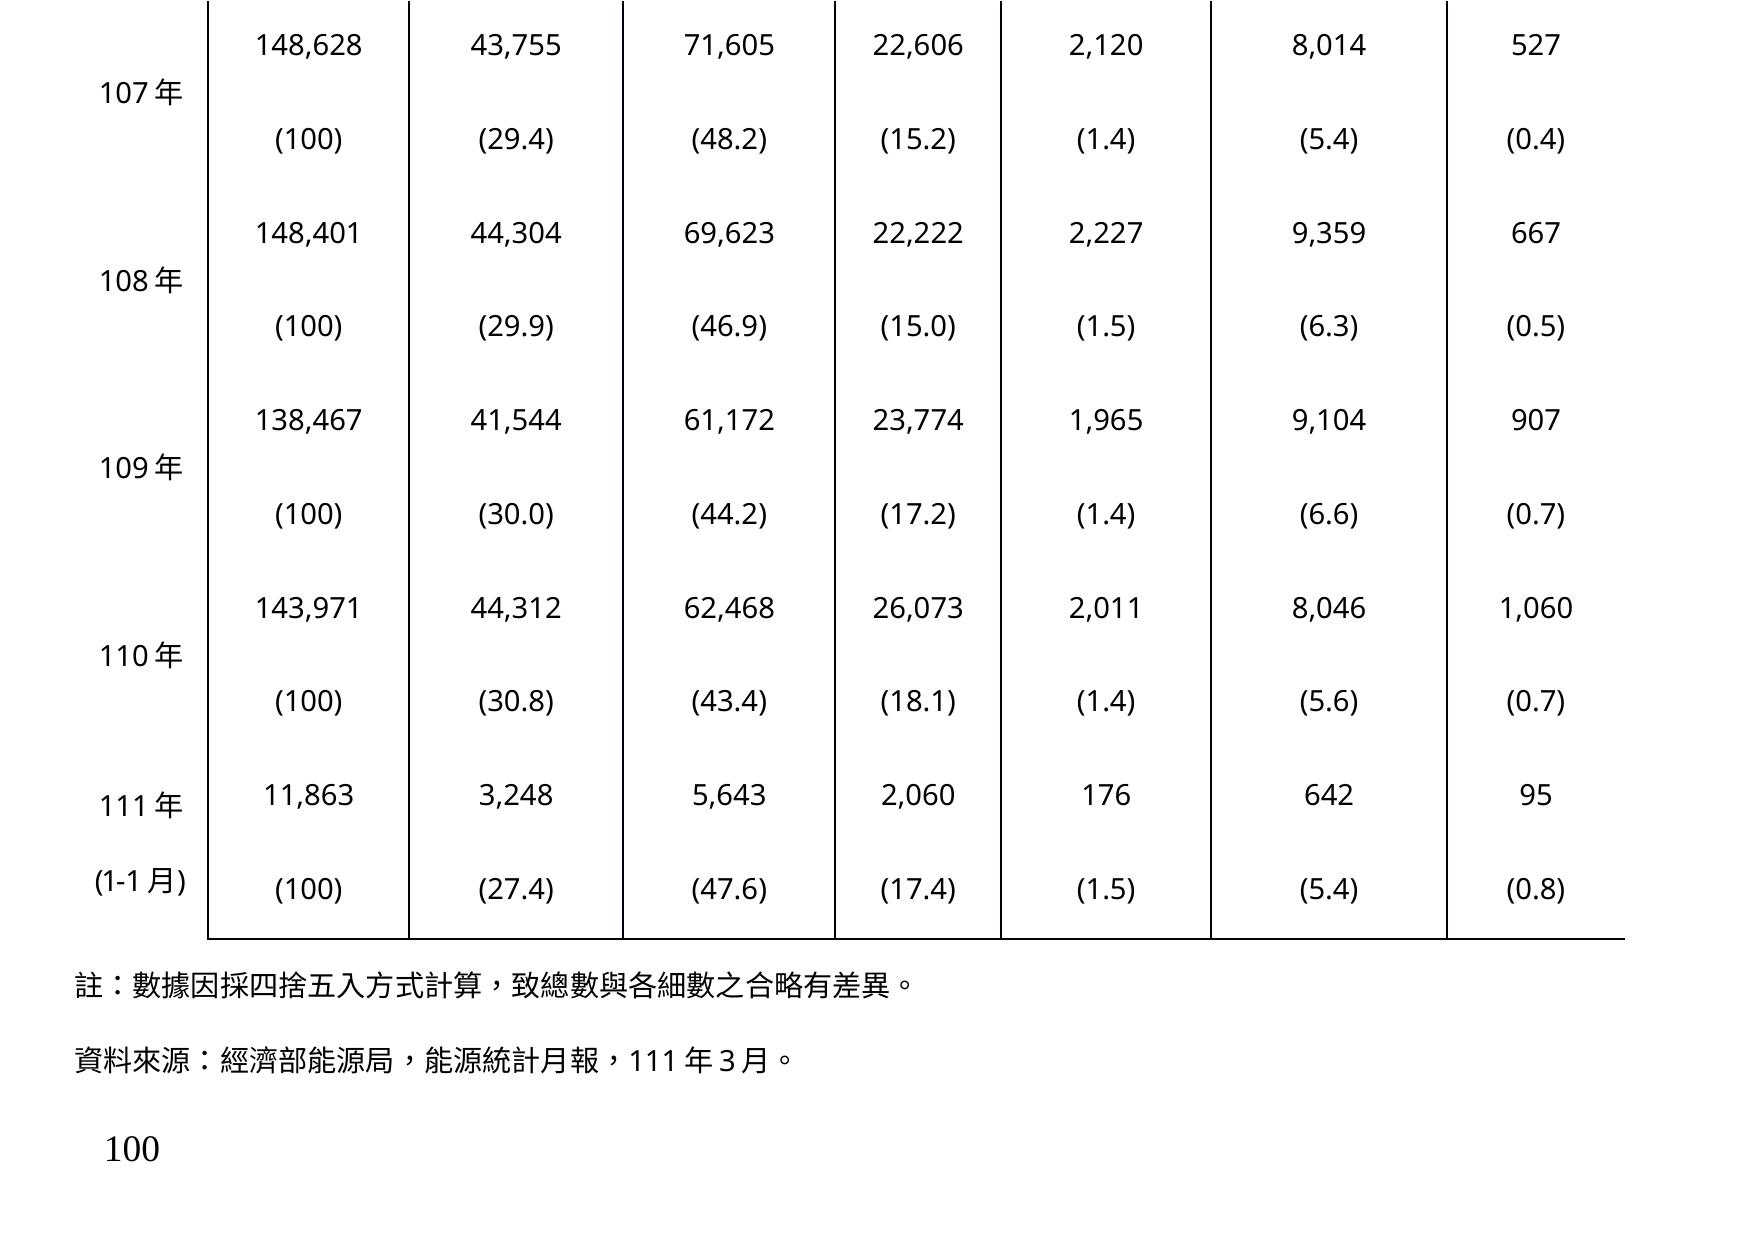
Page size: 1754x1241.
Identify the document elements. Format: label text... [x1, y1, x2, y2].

table_cell (47.6) [624, 844, 834, 938]
table_cell 62,468 [624, 563, 834, 657]
table_cell (46.9) [624, 282, 834, 376]
table_cell (1.4) [1002, 469, 1210, 563]
table_cell (44.2) [624, 469, 834, 563]
table_cell 95 [1448, 751, 1624, 844]
table_cell (1.5) [1002, 844, 1210, 938]
table_cell 8,014 [1212, 1, 1446, 94]
table_cell 109年 [74, 376, 207, 563]
table_cell (17.4) [836, 844, 1000, 938]
table_cell 11,863 [209, 751, 408, 844]
table_cell (100) [209, 282, 408, 376]
table_cell (15.0) [836, 282, 1000, 376]
table_cell (27.4) [410, 844, 622, 938]
table_cell (1.4) [1002, 94, 1210, 188]
table_cell 61,172 [624, 376, 834, 469]
table_cell 69,623 [624, 188, 834, 282]
table_cell 8,046 [1212, 563, 1446, 657]
table_cell 108年 [74, 188, 207, 376]
text 資料來源：經濟部能源局，能源統計月報，111年3月。 [74, 1015, 1639, 1090]
table_cell 907 [1448, 376, 1624, 469]
table_cell 1,965 [1002, 376, 1210, 469]
table_cell 148,628 [209, 1, 408, 94]
table_cell 527 [1448, 1, 1624, 94]
table_cell (15.2) [836, 94, 1000, 188]
table_cell 22,222 [836, 188, 1000, 282]
table_cell 2,227 [1002, 188, 1210, 282]
table_cell 26,073 [836, 563, 1000, 657]
table_cell 44,312 [410, 563, 622, 657]
table_cell (100) [209, 657, 408, 751]
table_cell 3,248 [410, 751, 622, 844]
table_cell (1.5) [1002, 282, 1210, 376]
table_cell (6.3) [1212, 282, 1446, 376]
table_cell 9,104 [1212, 376, 1446, 469]
table_cell 111年 (1-1月) [74, 751, 207, 938]
table_cell (5.6) [1212, 657, 1446, 751]
table_cell 176 [1002, 751, 1210, 844]
table_cell (0.7) [1448, 657, 1624, 751]
table_cell 667 [1448, 188, 1624, 282]
table_cell (30.0) [410, 469, 622, 563]
table_cell 22,606 [836, 1, 1000, 94]
table_cell 44,304 [410, 188, 622, 282]
table_cell 43,755 [410, 1, 622, 94]
table_cell 642 [1212, 751, 1446, 844]
text 註：數據因採四捨五入方式計算，致總數與各細數之合略有差異。 [74, 940, 1639, 1015]
table_cell (0.8) [1448, 844, 1624, 938]
table_cell (29.4) [410, 94, 622, 188]
table_cell (30.8) [410, 657, 622, 751]
table_cell (6.6) [1212, 469, 1446, 563]
table_cell 41,544 [410, 376, 622, 469]
table_cell 143,971 [209, 563, 408, 657]
table_cell 2,060 [836, 751, 1000, 844]
table_cell 9,359 [1212, 188, 1446, 282]
table_cell (100) [209, 844, 408, 938]
table_cell (0.7) [1448, 469, 1624, 563]
table_cell (43.4) [624, 657, 834, 751]
table_cell 148,401 [209, 188, 408, 282]
table_cell (5.4) [1212, 94, 1446, 188]
table_cell 23,774 [836, 376, 1000, 469]
table_cell (0.5) [1448, 282, 1624, 376]
table_cell (100) [209, 469, 408, 563]
table_cell (48.2) [624, 94, 834, 188]
table_cell 107年 [74, 1, 207, 188]
table_cell 1,060 [1448, 563, 1624, 657]
table_cell (100) [209, 94, 408, 188]
table_cell 2,011 [1002, 563, 1210, 657]
table_cell (5.4) [1212, 844, 1446, 938]
table_cell (29.9) [410, 282, 622, 376]
table_cell (18.1) [836, 657, 1000, 751]
table_cell (1.4) [1002, 657, 1210, 751]
table_cell 5,643 [624, 751, 834, 844]
table_cell 138,467 [209, 376, 408, 469]
table_cell (17.2) [836, 469, 1000, 563]
table_cell 110年 [74, 563, 207, 751]
table_cell 2,120 [1002, 1, 1210, 94]
table_cell (0.4) [1448, 94, 1624, 188]
table_cell 71,605 [624, 1, 834, 94]
